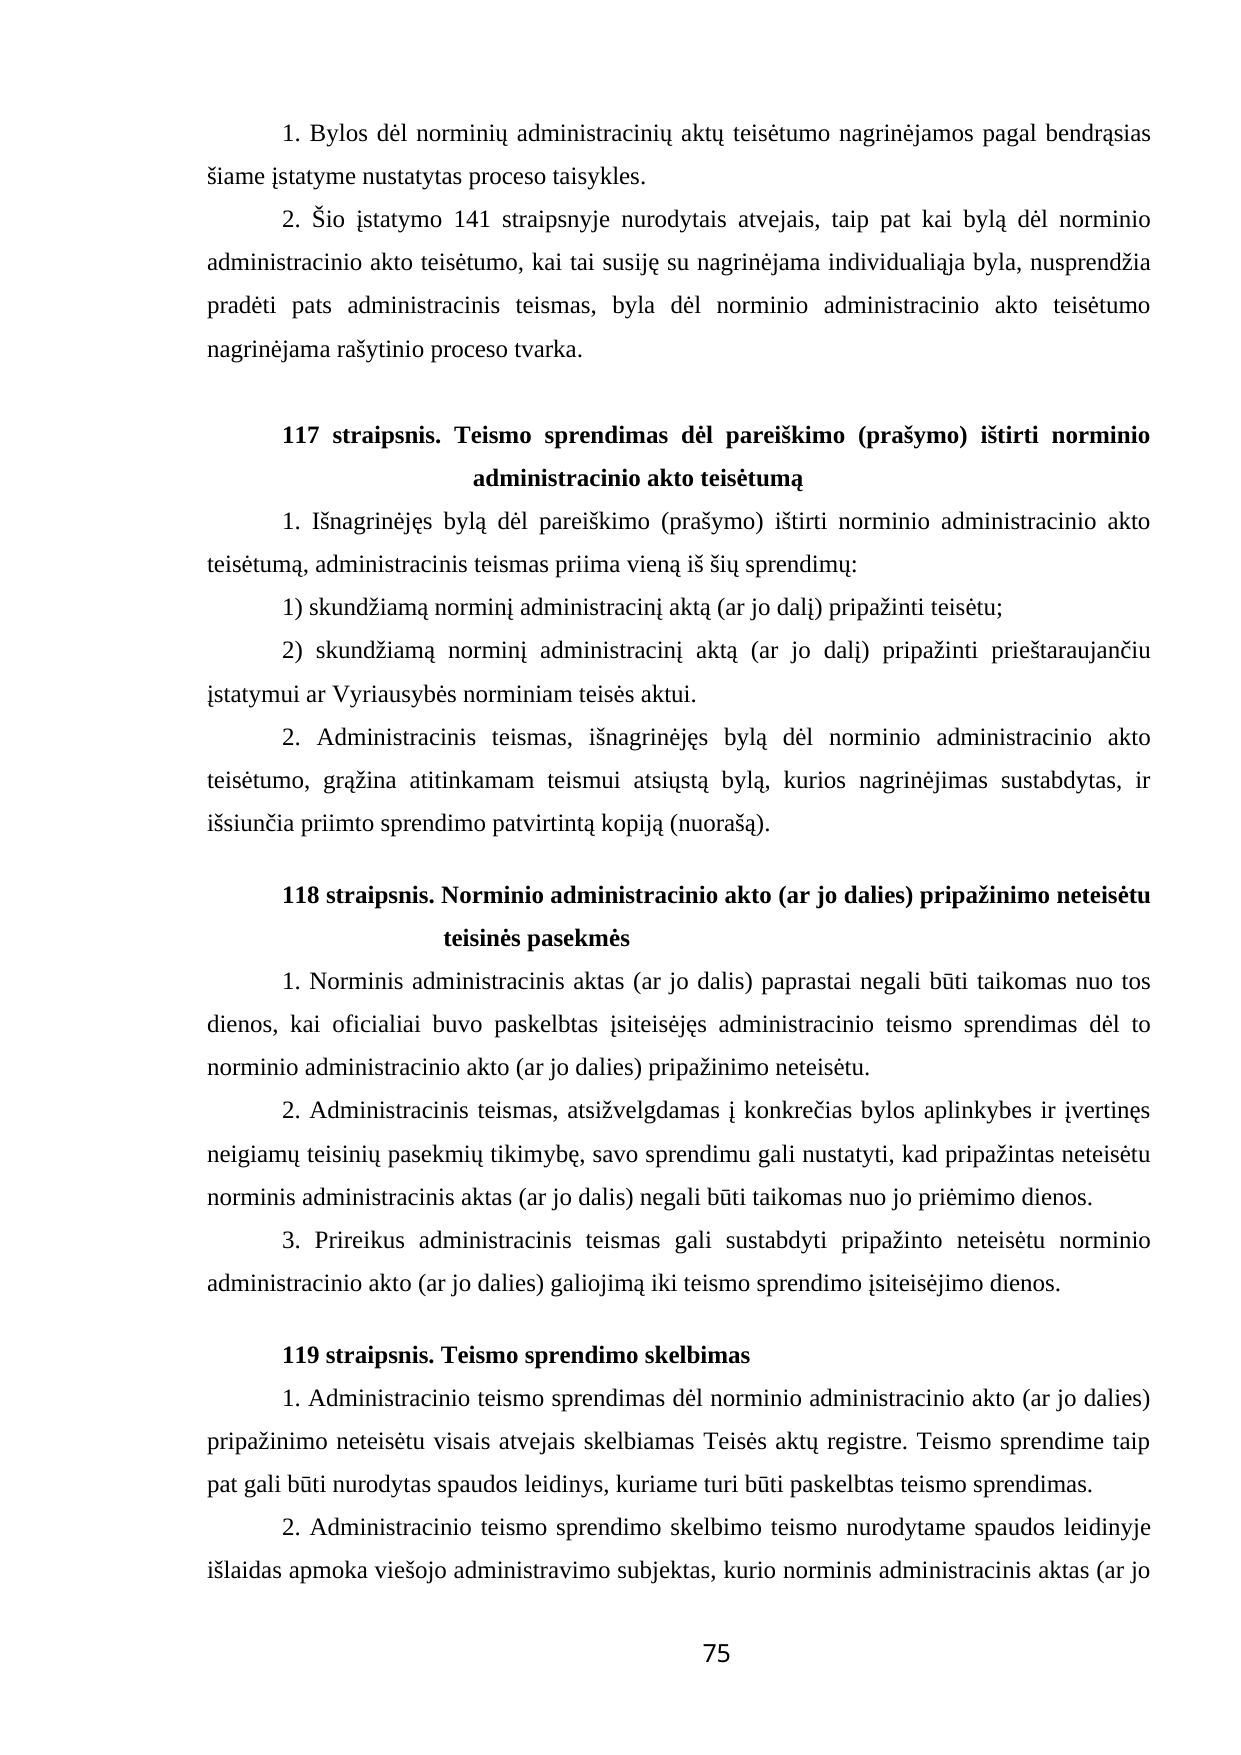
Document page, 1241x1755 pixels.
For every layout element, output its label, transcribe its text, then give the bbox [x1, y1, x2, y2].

text 117 straipsnis. Teismo sprendimas dėl pareiškimo (prašymo) ištirti norminio administracinio akto teisėtumą [282, 420, 1152, 492]
text 1. Išnagrinėjęs bylą dėl pareiškimo (prašymo) ištirti norminio administracinio akto teisėtumą, administracinis teismas priima vieną iš šių sprendimų: [207, 506, 1152, 578]
text 2. Šio įstatymo 141 straipsnyje nurodytais atvejais, taip pat kai bylą dėl norminio administracinio akto teisėtumo, kai tai susiję su nagrinėjama individualiąja byla, nusprendžia pradėti pats administracinis teismas, byla dėl norminio administracinio akto teisėtumo nagrinėjama rašytinio proceso tvarka. [207, 204, 1152, 362]
text 2. Administracinio teismo sprendimo skelbimo teismo nurodytame spaudos leidinyje išlaidas apmoka viešojo administravimo subjektas, kurio norminis administracinis aktas (ar jo [207, 1512, 1152, 1584]
text 119 straipsnis. Teismo sprendimo skelbimas [207, 1340, 1152, 1369]
text 2. Administracinis teismas, išnagrinėjęs bylą dėl norminio administracinio akto teisėtumo, grąžina atitinkamam teismui atsiųstą bylą, kurios nagrinėjimas sustabdytas, ir išsiunčia priimto sprendimo patvirtintą kopiją (nuorašą). [207, 722, 1152, 837]
text 1. Administracinio teismo sprendimas dėl norminio administracinio akto (ar jo dalies) pripažinimo neteisėtu visais atvejais skelbiamas Teisės aktų registre. Teismo sprendime taip pat gali būti nurodytas spaudos leidinys, kuriame turi būti paskelbtas teismo sprendimas. [207, 1383, 1152, 1498]
text 1) skundžiamą norminį administracinį aktą (ar jo dalį) pripažinti teisėtu; [207, 592, 1152, 621]
text 118 straipsnis. Norminio administracinio akto (ar jo dalies) pripažinimo neteisėtu teisinės pasekmės [282, 880, 1152, 952]
text 3. Prireikus administracinis teismas gali sustabdyti pripažinto neteisėtu norminio administracinio akto (ar jo dalies) galiojimą iki teismo sprendimo įsiteisėjimo dienos. [207, 1225, 1152, 1297]
text 2) skundžiamą norminį administracinį aktą (ar jo dalį) pripažinti prieštaraujančiu įstatymui ar Vyriausybės norminiam teisės aktui. [207, 636, 1152, 707]
text 1. Norminis administracinis aktas (ar jo dalis) paprastai negali būti taikomas nuo tos dienos, kai oficialiai buvo paskelbtas įsiteisėjęs administracinio teismo sprendimas dėl to norminio administracinio akto (ar jo dalies) pripažinimo neteisėtu. [207, 966, 1152, 1081]
text 2. Administracinis teismas, atsižvelgdamas į konkrečias bylos aplinkybes ir įvertinęs neigiamų teisinių pasekmių tikimybę, savo sprendimu gali nustatyti, kad pripažintas neteisėtu norminis administracinis aktas (ar jo dalis) negali būti taikomas nuo jo priėmimo dienos. [207, 1096, 1152, 1211]
text 1. Bylos dėl norminių administracinių aktų teisėtumo nagrinėjamos pagal bendrąsias šiame įstatyme nustatytas proceso taisykles. [207, 118, 1152, 190]
